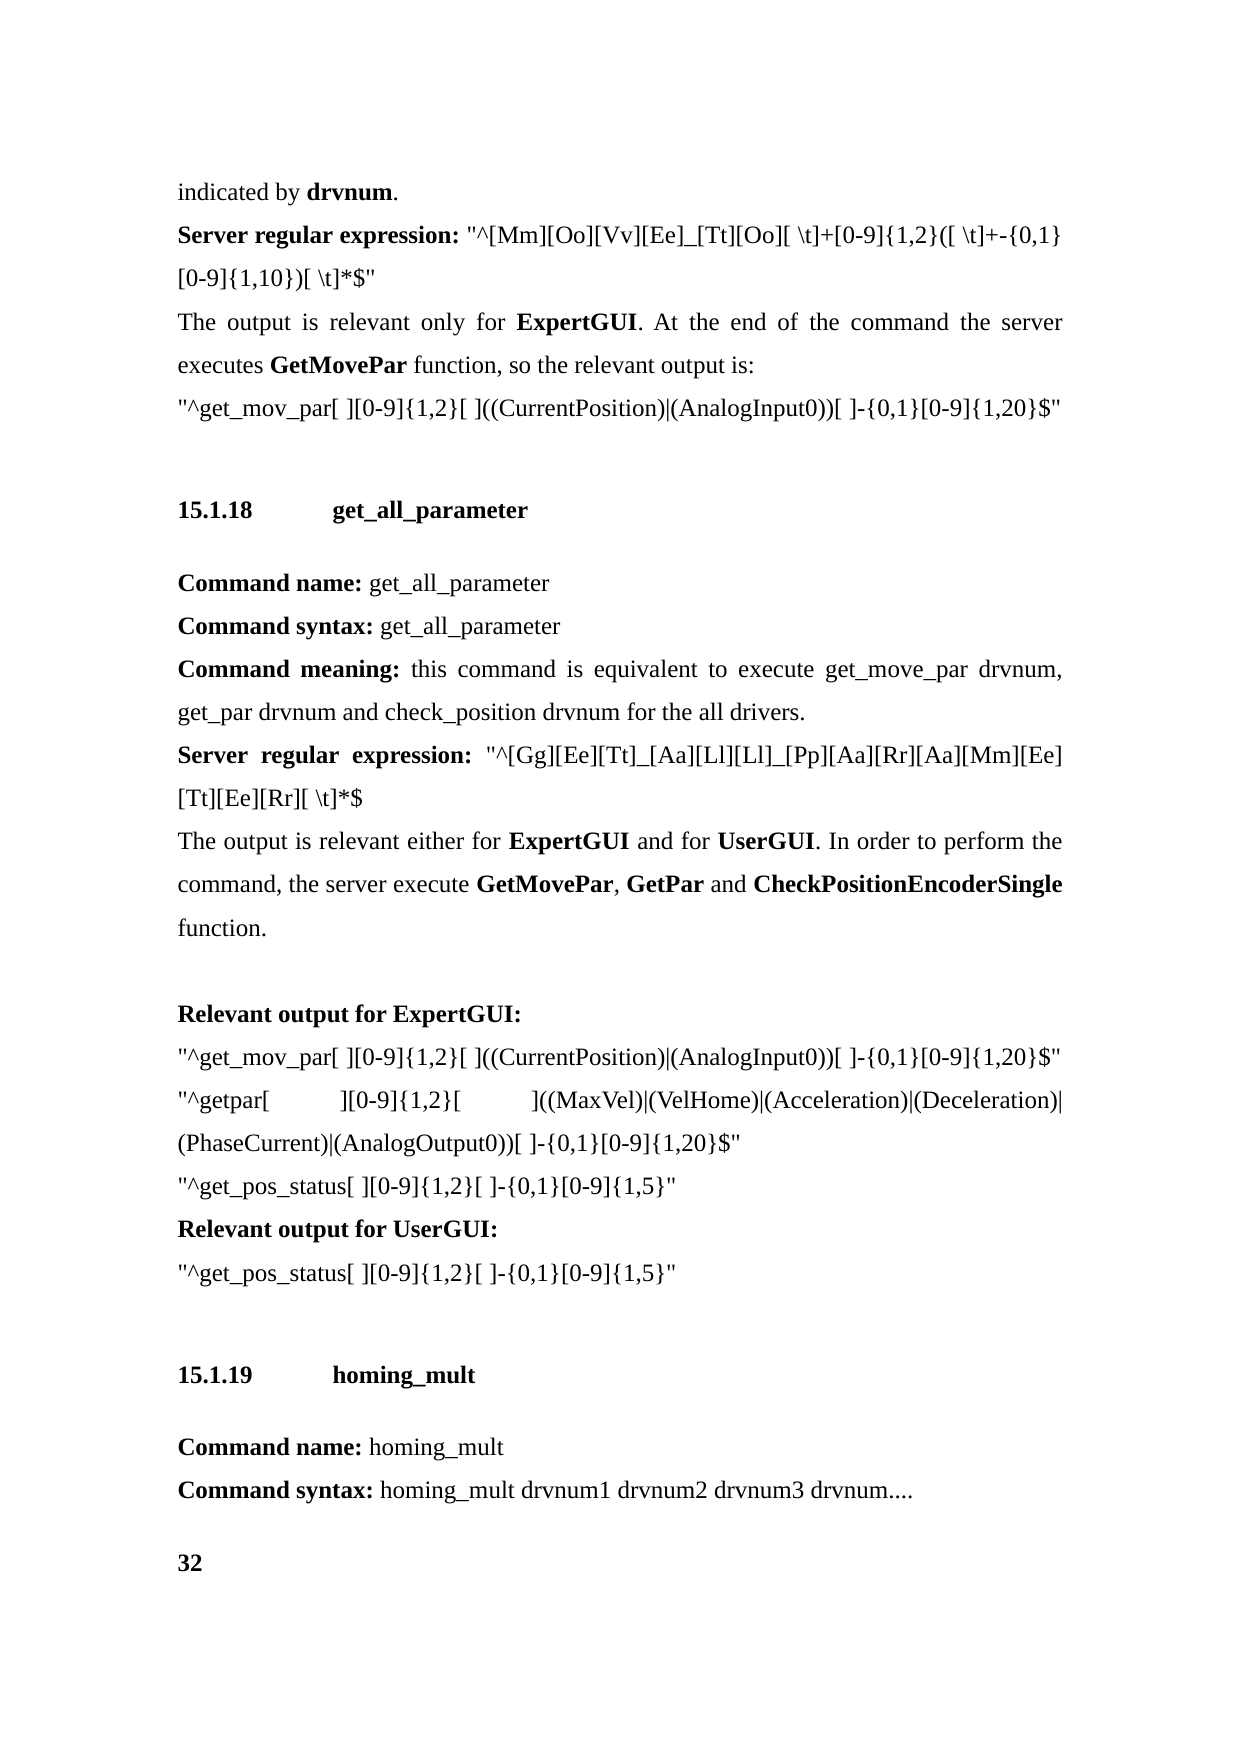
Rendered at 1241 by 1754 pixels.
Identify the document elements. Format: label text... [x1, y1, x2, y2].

text "^get_mov_par[ ][0-9]{1,2}[ ]((CurrentPosition)|(AnalogInput0))[ ]-{0,1}[0-9]{1,20}$" [177, 393, 1063, 422]
text Server regular expression: "^[Gg][Ee][Tt]_[Aa][Ll][Ll]_[Pp][Aa][Rr][Aa][Mm][Ee][Tt][Ee][Rr][ \t]*$ [177, 740, 1063, 812]
text Command syntax: homing_mult drvnum1 drvnum2 drvnum3 drvnum.... [177, 1476, 1063, 1504]
text Relevant output for ExpertGUI: [177, 999, 1063, 1028]
subtitle homing_mult [177, 1360, 1063, 1388]
text The output is relevant only for ExpertGUI. At the end of the command the server executes GetMovePar function, so the relevant output is: [177, 307, 1063, 378]
text The output is relevant either for ExpertGUI and for UserGUI. In order to perform the command, the server execute GetMovePar, GetPar and CheckPositionEncoderSingle function. [177, 826, 1063, 941]
text Command syntax: get_all_parameter [177, 611, 1063, 639]
text "^get_mov_par[ ][0-9]{1,2}[ ]((CurrentPosition)|(AnalogInput0))[ ]-{0,1}[0-9]{1,20}$" [177, 1042, 1063, 1071]
subtitle get_all_parameter [177, 495, 1063, 524]
text "^get_pos_status[ ][0-9]{1,2}[ ]-{0,1}[0-9]{1,5}" [177, 1258, 1063, 1286]
text Command name: homing_mult [177, 1432, 1063, 1461]
text "^getpar[ ][0-9]{1,2}[ ]((MaxVel)|(VelHome)|(Acceleration)|(Deceleration)|(PhaseCurrent)|(AnalogOutput0))[ ]-{0,1}[0-9]{1,20}$" [177, 1085, 1063, 1157]
text Command name: get_all_parameter [177, 568, 1063, 596]
text Relevant output for UserGUI: [177, 1214, 1063, 1243]
text indicated by drvnum. [177, 177, 1063, 206]
text Server regular expression: "^[Mm][Oo][Vv][Ee]_[Tt][Oo][ \t]+[0-9]{1,2}([ \t]+-{0,1}[0-9]{1,10})[ \t]*$" [177, 220, 1063, 292]
text "^get_pos_status[ ][0-9]{1,2}[ ]-{0,1}[0-9]{1,5}" [177, 1171, 1063, 1200]
text Command meaning: this command is equivalent to execute get_move_par drvnum, get_par drvnum and check_position drvnum for the all drivers. [177, 654, 1063, 726]
